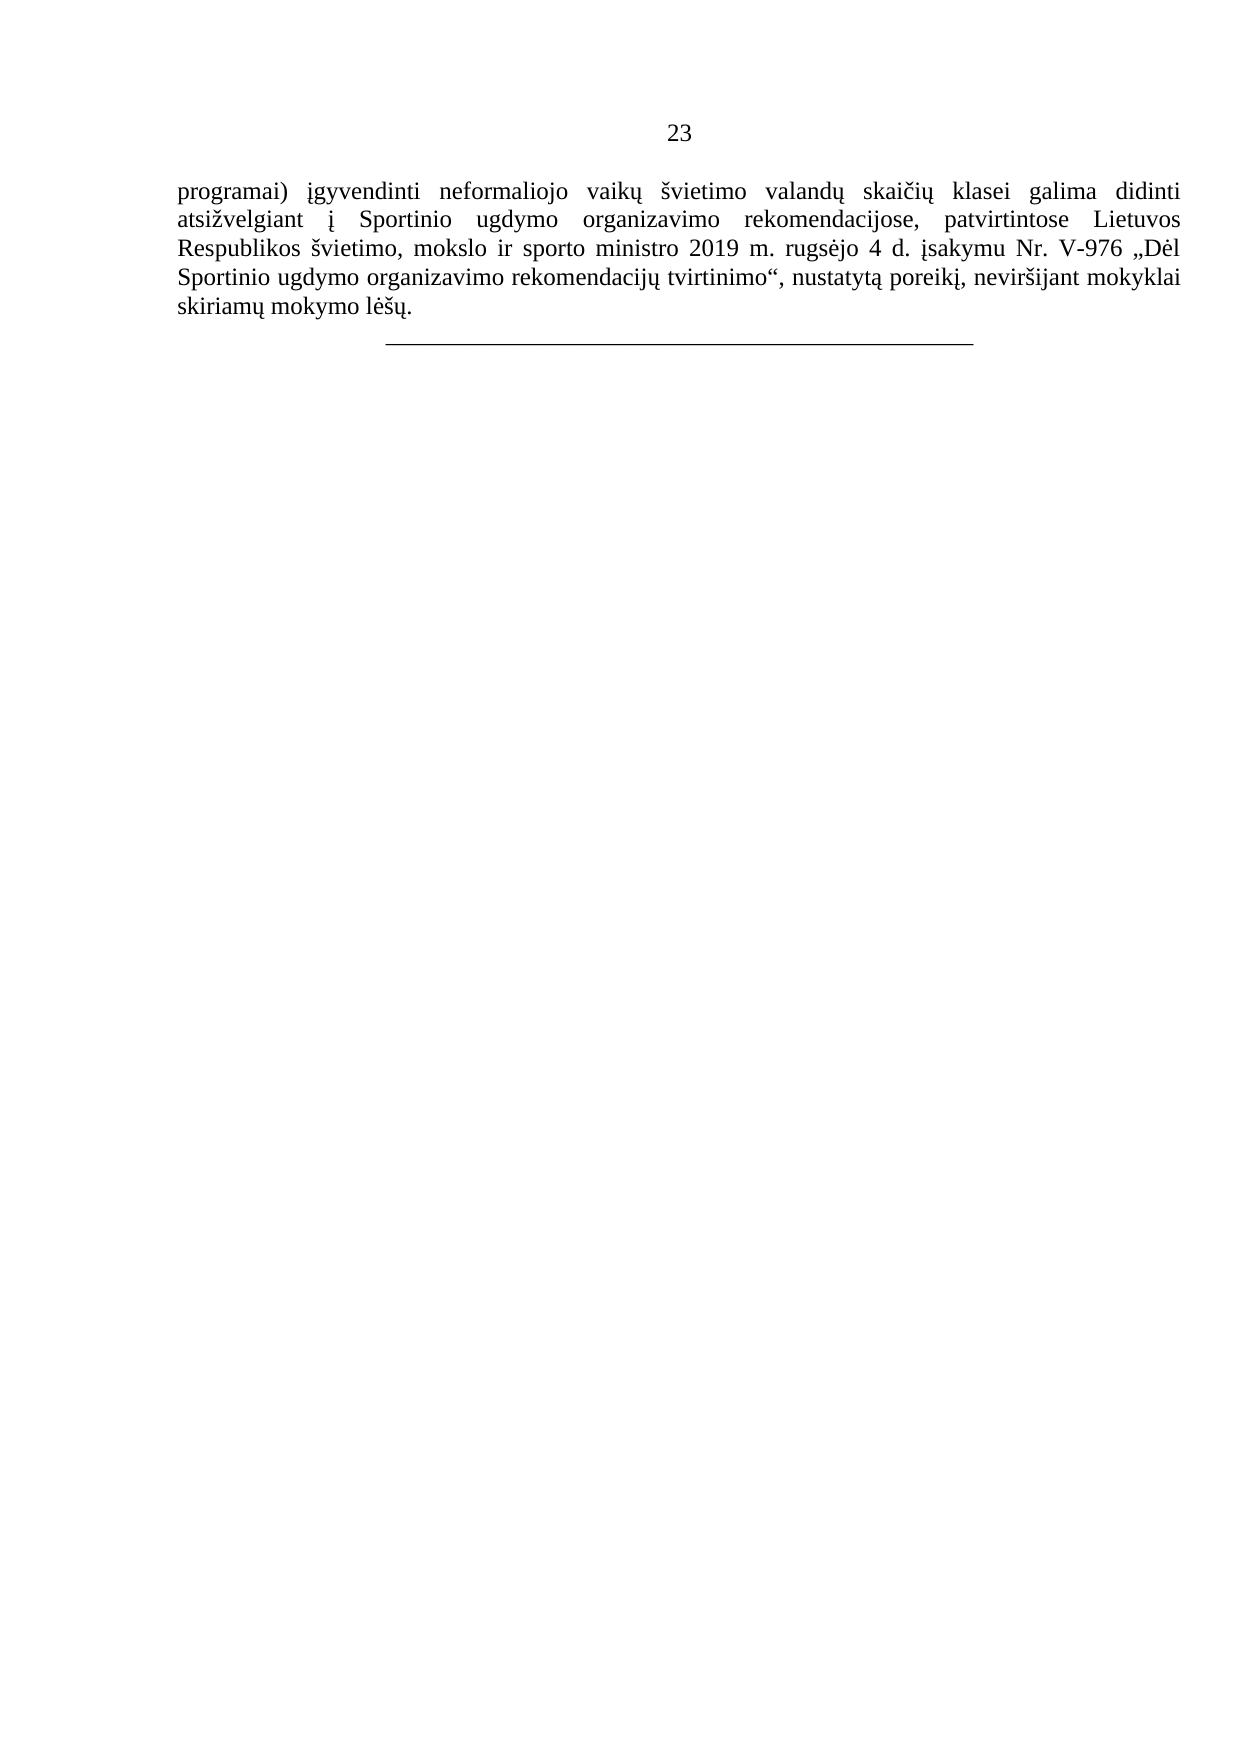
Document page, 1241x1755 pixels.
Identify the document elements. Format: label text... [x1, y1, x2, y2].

text programai) įgyvendinti neformaliojo vaikų švietimo valandų skaičių klasei galima didinti atsižvelgiant į Sportinio ugdymo organizavimo rekomendacijose, patvirtintose Lietuvos Respublikos švietimo, mokslo ir sporto ministro 2019 m. rugsėjo 4 d. įsakymu Nr. V-976 „Dėl Sportinio ugdymo organizavimo rekomendacijų tvirtinimo“, nustatytą poreikį, neviršijant mokyklai skiriamų mokymo lėšų. [177, 176, 1182, 319]
text _______________________________________________ [177, 319, 1182, 348]
